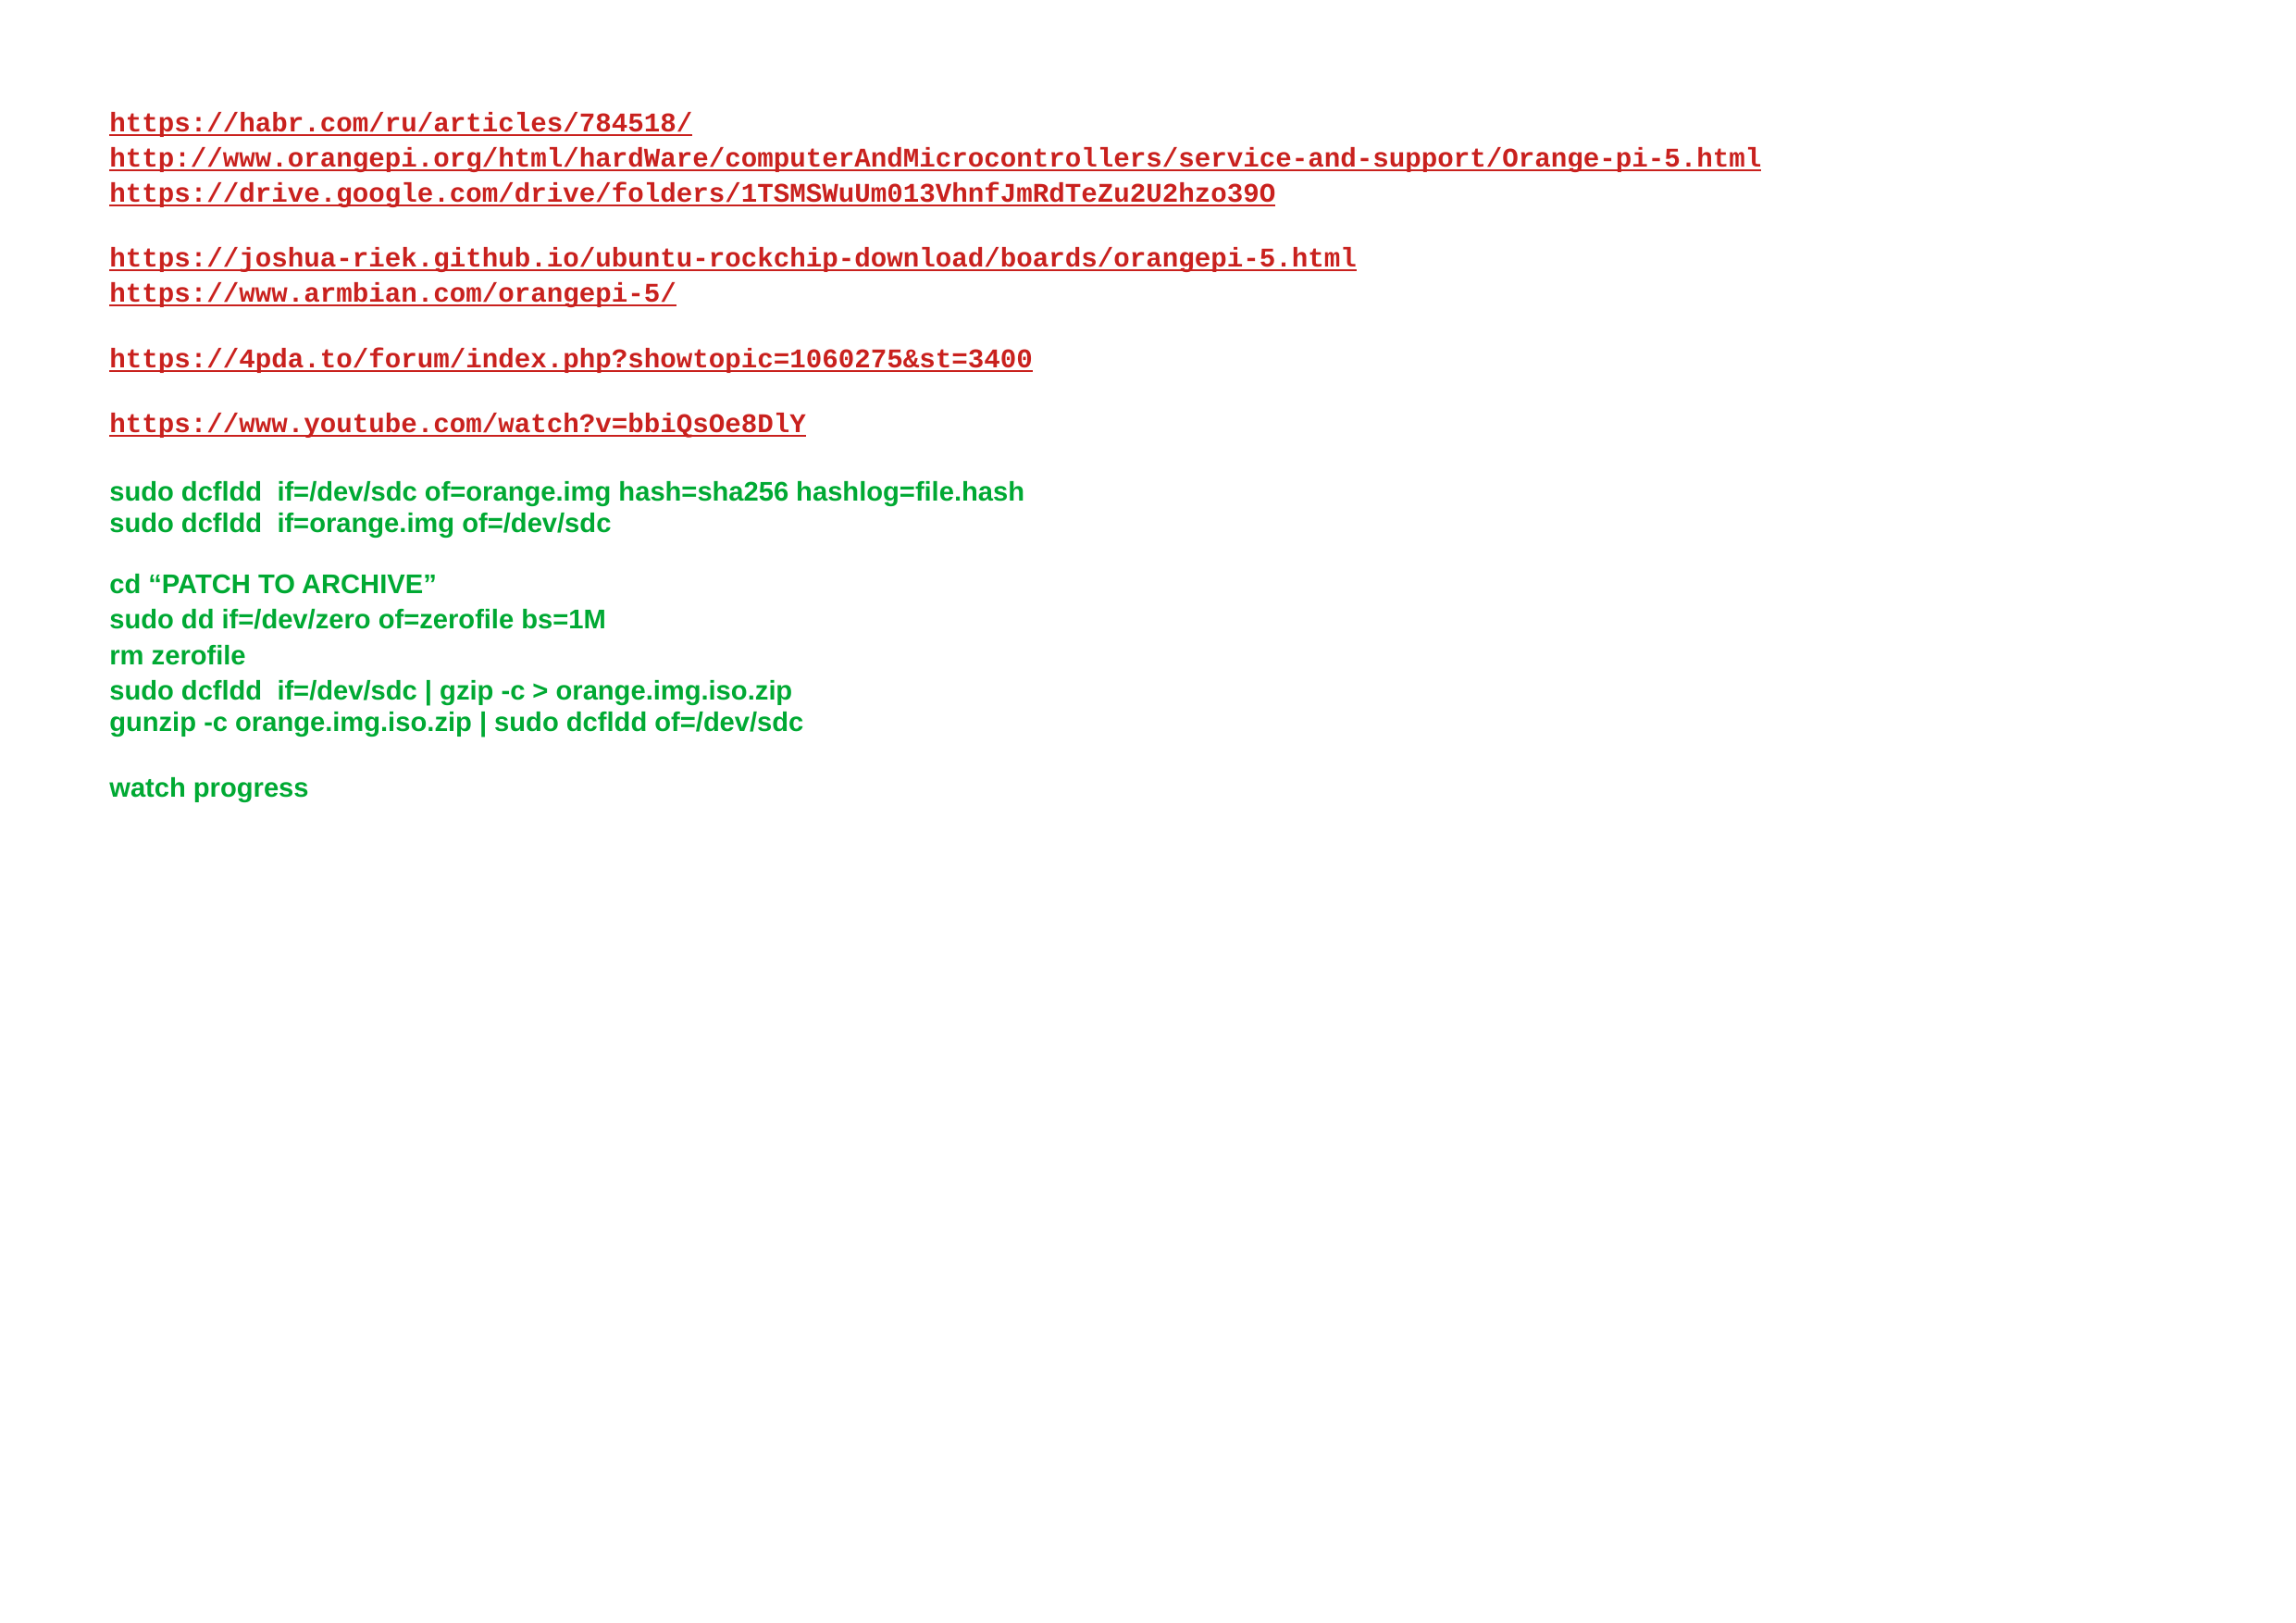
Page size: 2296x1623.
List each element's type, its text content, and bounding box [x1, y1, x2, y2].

subtitle sudo dcfldd if=/dev/sdc of=orange.img hash=sha256 hashlog=file.hash [109, 476, 2186, 506]
text https://www.youtube.com/watch?v=bbiQsOe8DlY [109, 410, 2186, 440]
text gunzip -c orange.img.iso.zip | sudo dcfldd of=/dev/sdc [109, 706, 2186, 737]
text https://4pda.to/forum/index.php?showtopic=1060275&st=3400 [109, 345, 2186, 376]
text https://habr.com/ru/articles/784518/ [109, 109, 2186, 140]
subtitle sudo dcfldd if=orange.img of=/dev/sdc [109, 506, 2186, 538]
text сd “PATCH TO ARCHIVE” [109, 568, 2186, 599]
text https://joshua-riek.github.io/ubuntu-rockchip-download/boards/orangepi-5.html [109, 244, 2186, 275]
text watch progress [109, 772, 2186, 802]
text sudo dd if=/dev/zero of=zerofile bs=1M [109, 603, 2186, 635]
text https://www.armbian.com/orangepi-5/ [109, 279, 2186, 310]
text rm zerofile [109, 639, 2186, 670]
subtitle sudo dcfldd if=/dev/sdc | gzip -c > orange.img.iso.zip [109, 675, 2186, 706]
text https://drive.google.com/drive/folders/1TSMSWuUm013VhnfJmRdTeZu2U2hzo39O [109, 180, 2186, 210]
text http://www.orangepi.org/html/hardWare/computerAndMicrocontrollers/service-and-support/Orange-pi-5.html [109, 144, 2186, 175]
